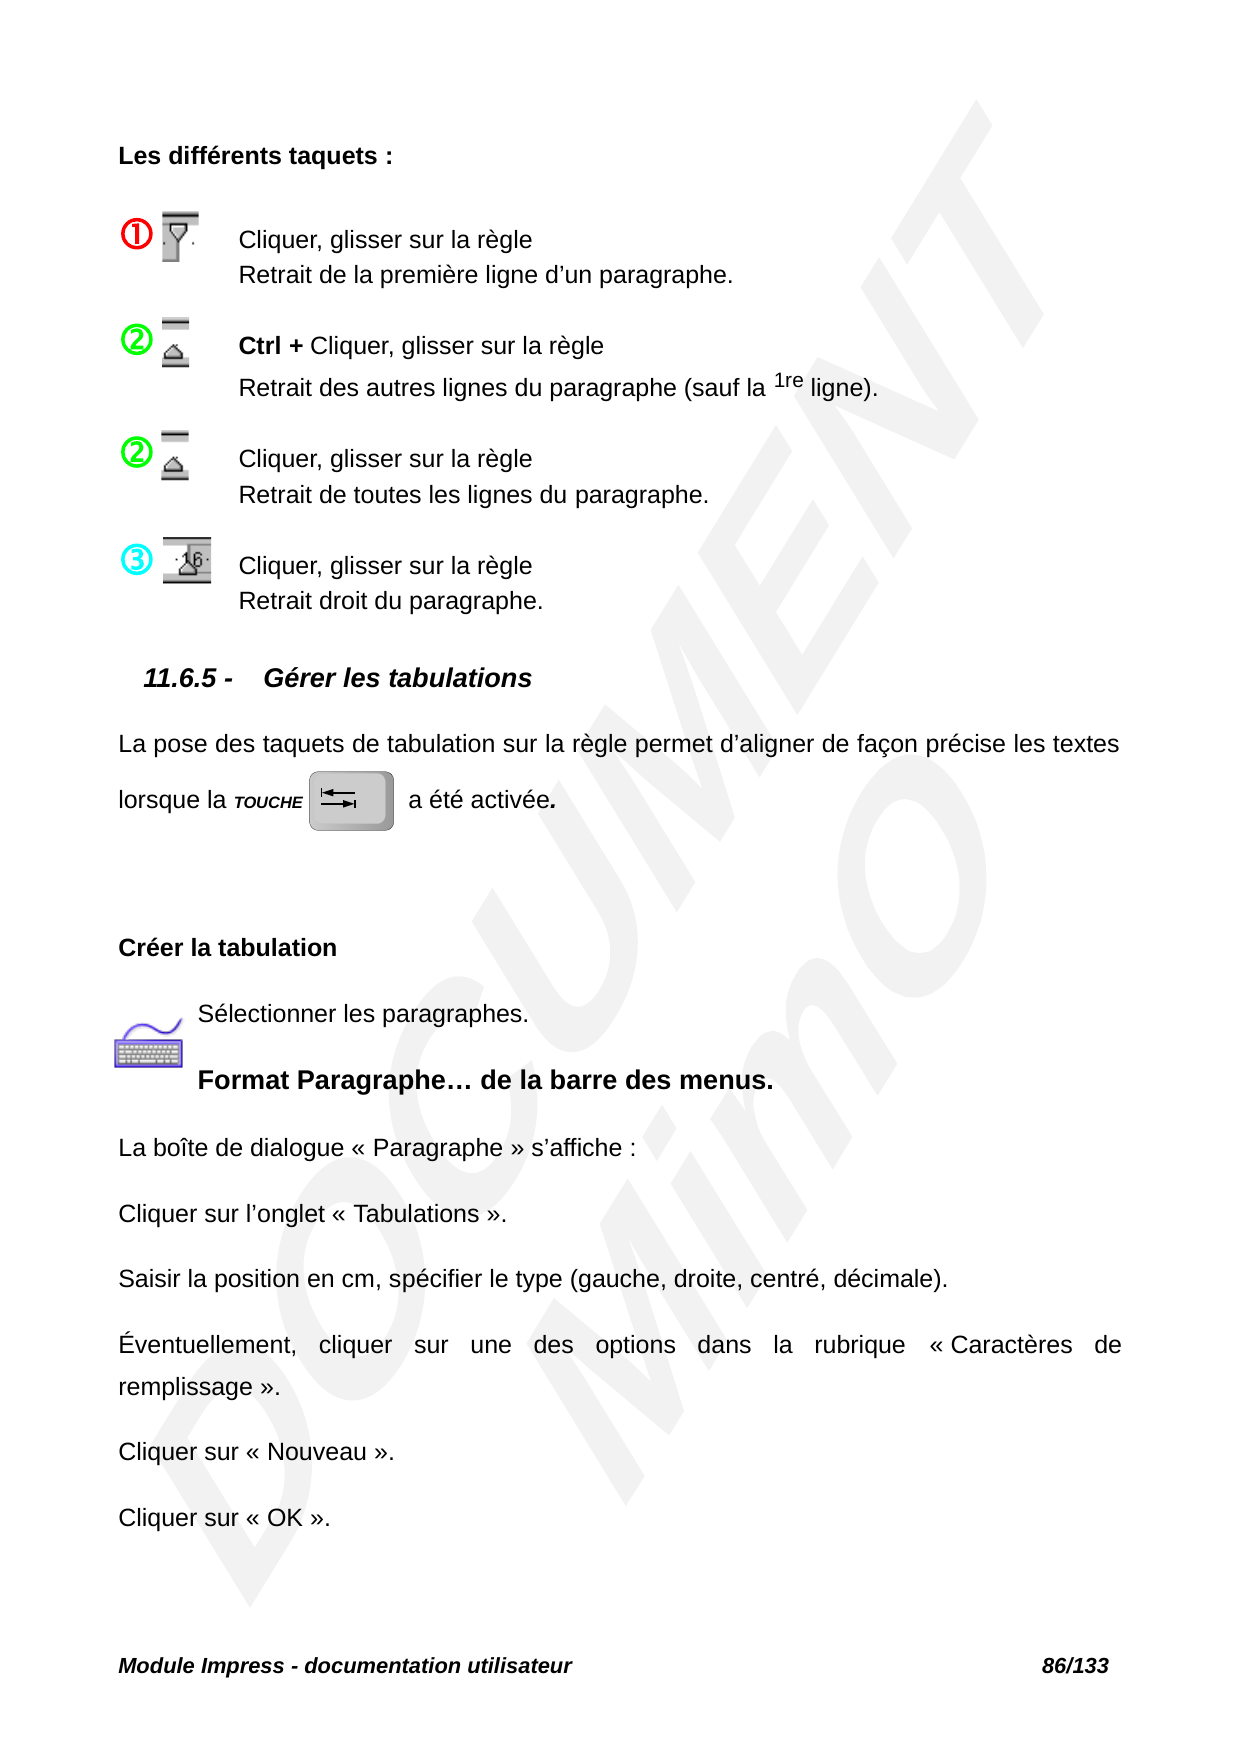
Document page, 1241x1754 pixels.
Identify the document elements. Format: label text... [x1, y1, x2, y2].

subtitle Gérer les tabulations [143, 663, 1122, 694]
text Éventuellement, cliquer sur une des options dans la rubrique « Caractères de remplissage ». [118, 1331, 1122, 1401]
text  Cliquer, glisser sur la règle Retrait de toutes les lignes du paragraphe. [118, 430, 1122, 509]
text Sélectionner les paragraphes. [118, 999, 1122, 1027]
text Saisir la position en cm, spécifier le type (gauche, droite, centré, décimale). [118, 1265, 1122, 1293]
text La pose des taquets de tabulation sur la règle permet d’aligner de façon précise les textes lorsque la touche a été activée. [118, 730, 1122, 831]
text  Cliquer, glisser sur la règle Retrait de la première ligne d’un paragraphe. [118, 211, 1122, 317]
text Format Paragraphe… de la barre des menus. [118, 1065, 1122, 1095]
text Cliquer sur « Nouveau ». [118, 1438, 1122, 1466]
text  Cliquer, glisser sur la règle Retrait droit du paragraphe. [118, 537, 1122, 615]
text Créer la tabulation [118, 934, 1122, 962]
text Cliquer sur « OK ». [118, 1504, 1122, 1532]
picture [110, 1007, 186, 1082]
text Les différents taquets : [118, 142, 1122, 169]
text Cliquer sur l’onglet « Tabulations ». [118, 1200, 1122, 1228]
text  Ctrl + Cliquer, glisser sur la règle Retrait des autres lignes du paragraphe (sauf la 1re ligne). [118, 317, 1122, 402]
text La boîte de dialogue « Paragraphe » s’affiche : [118, 1134, 1122, 1162]
